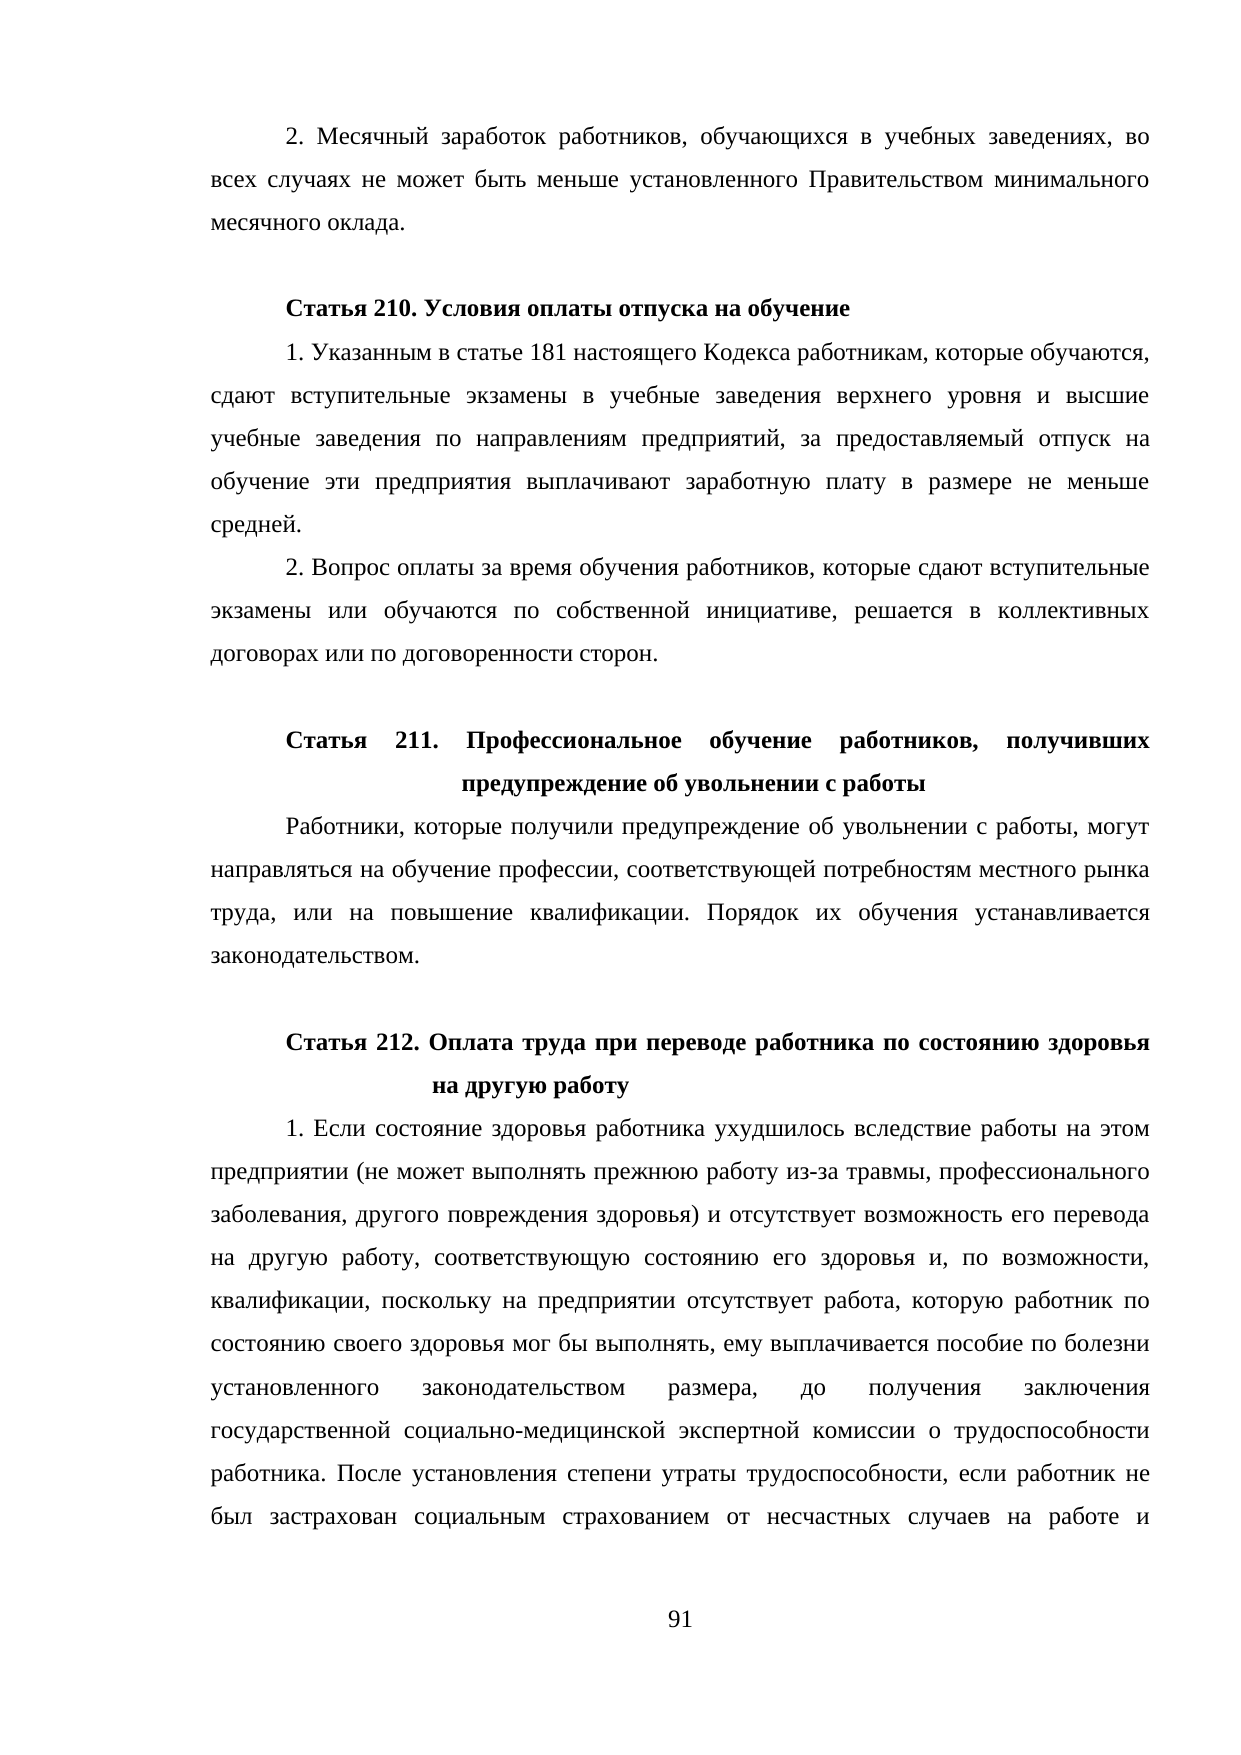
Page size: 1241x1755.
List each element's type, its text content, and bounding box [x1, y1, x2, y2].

text 1. Указанным в статье 181 настоящего Кодекса работникам, которые обучаются, сдают вступительные экзамены в учебные заведения верхнего уровня и высшие учебные заведения по направлениям предприятий, за предоставляемый отпуск на обучение эти предприятия выплачивают заработную плату в размере не меньше средней. [210, 337, 1151, 538]
text 1. Если состояние здоровья работника ухудшилось вследствие работы на этом предприятии (не может выполнять прежнюю работу из-за травмы, профессионального заболевания, другого повреждения здоровья) и отсутствует возможность его перевода на другую работу, соответствующую состоянию его здоровья и, по возможности, квалификации, поскольку на предприятии отсутствует работа, которую работник по состоянию своего здоровья мог бы выполнять, ему выплачивается пособие по болезни установленного законодательством размера, до получения заключения государственной социально-медицинской экспертной комиссии о трудоспособности работника. После установления степени утраты трудоспособности, если работник не был застрахован социальным страхованием от несчастных случаев на работе и [210, 1113, 1151, 1530]
text Статья 212. Оплата труда при переводе работника по состоянию здоровья на другую работу [285, 1027, 1151, 1098]
text 2. Месячный заработок работников, обучающихся в учебных заведениях, во всех случаях не может быть меньше установленного Правительством минимального месячного оклада. [210, 121, 1151, 236]
text Работники, которые получили предупреждение об увольнении с работы, могут направляться на обучение профессии, соответствующей потребностям местного рынка труда, или на повышение квалификации. Порядок их обучения устанавливается законодательством. [210, 811, 1151, 969]
text 2. Вопрос оплаты за время обучения работников, которые сдают вступительные экзамены или обучаются по собственной инициативе, решается в коллективных договорах или по договоренности сторон. [210, 552, 1151, 667]
text Статья 210. Условия оплаты отпуска на обучение [210, 293, 1151, 322]
text Статья 211. Профессиональное обучение работников, получивших предупреждение об увольнении с работы [285, 725, 1151, 797]
